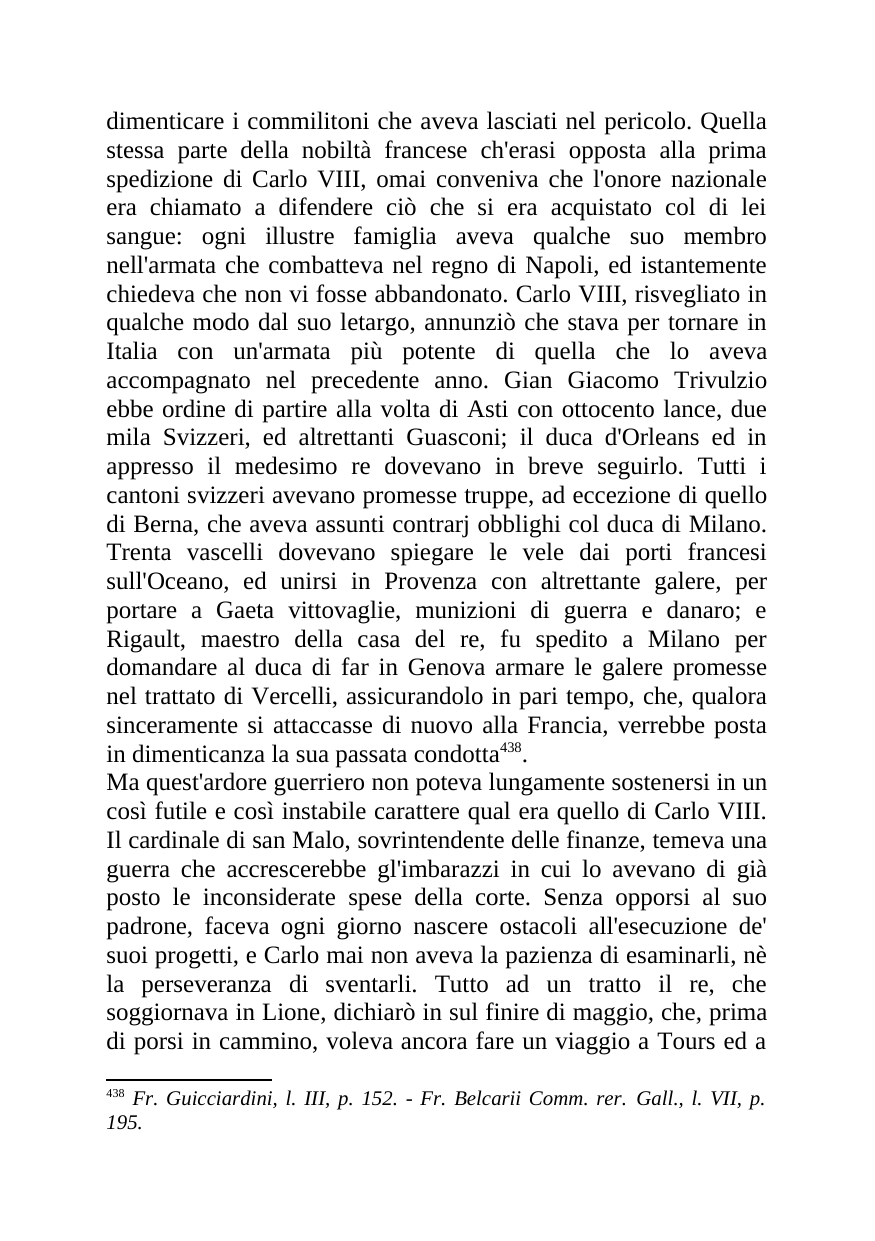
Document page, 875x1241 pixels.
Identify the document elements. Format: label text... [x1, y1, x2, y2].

text Fr. Guicciardini, l. III, p. 152. - Fr. Belcarii Comm. rer. Gall., l. VII, p. 195. [106, 1086, 768, 1134]
text dimenticare i commilitoni che aveva lasciati nel pericolo. Quella stessa parte della nobiltà francese ch'erasi opposta alla prima spedizione di Carlo VIII, omai conveniva che l'onore nazionale era chiamato a difendere ciò che si era acquistato col di lei sangue: ogni illustre famiglia aveva qualche suo membro nell'armata che combatteva nel regno di Napoli, ed istantemente chiedeva che non vi fosse abbandonato. Carlo VIII, risvegliato in qualche modo dal suo letargo, annunziò che stava per tornare in Italia con un'armata più potente di quella che lo aveva accompagnato nel precedente anno. Gian Giacomo Trivulzio ebbe ordine di partire alla volta di Asti con ottocento lance, due mila Svizzeri, ed altrettanti Guasconi; il duca d'Orleans ed in appresso il medesimo re dovevano in breve seguirlo. Tutti i cantoni svizzeri avevano promesse truppe, ad eccezione di quello di Berna, che aveva assunti contrarj obblighi col duca di Milano. Trenta vascelli dovevano spiegare le vele dai porti francesi sull'Oceano, ed unirsi in Provenza con altrettante galere, per portare a Gaeta vittovaglie, munizioni di guerra e danaro; e Rigault, maestro della casa del re, fu spedito a Milano per domandare al duca di far in Genova armare le galere promesse nel trattato di Vercelli, assicurandolo in pari tempo, che, qualora sinceramente si attaccasse di nuovo alla Francia, verrebbe posta in dimenticanza la sua passata condotta. [106, 106, 768, 767]
text Ma quest'ardore guerriero non poteva lungamente sostenersi in un così futile e così instabile carattere qual era quello di Carlo VIII. Il cardinale di san Malo, sovrintendente delle finanze, temeva una guerra che accrescerebbe gl'imbarazzi in cui lo avevano di già posto le inconsiderate spese della corte. Senza opporsi al suo padrone, faceva ogni giorno nascere ostacoli all'esecuzione de' suoi progetti, e Carlo mai non aveva la pazienza di esaminarli, nè la perseveranza di sventarli. Tutto ad un tratto il re, che soggiornava in Lione, dichiarò in sul finire di maggio, che, prima di porsi in cammino, voleva ancora fare un viaggio a Tours ed a [106, 767, 768, 1055]
